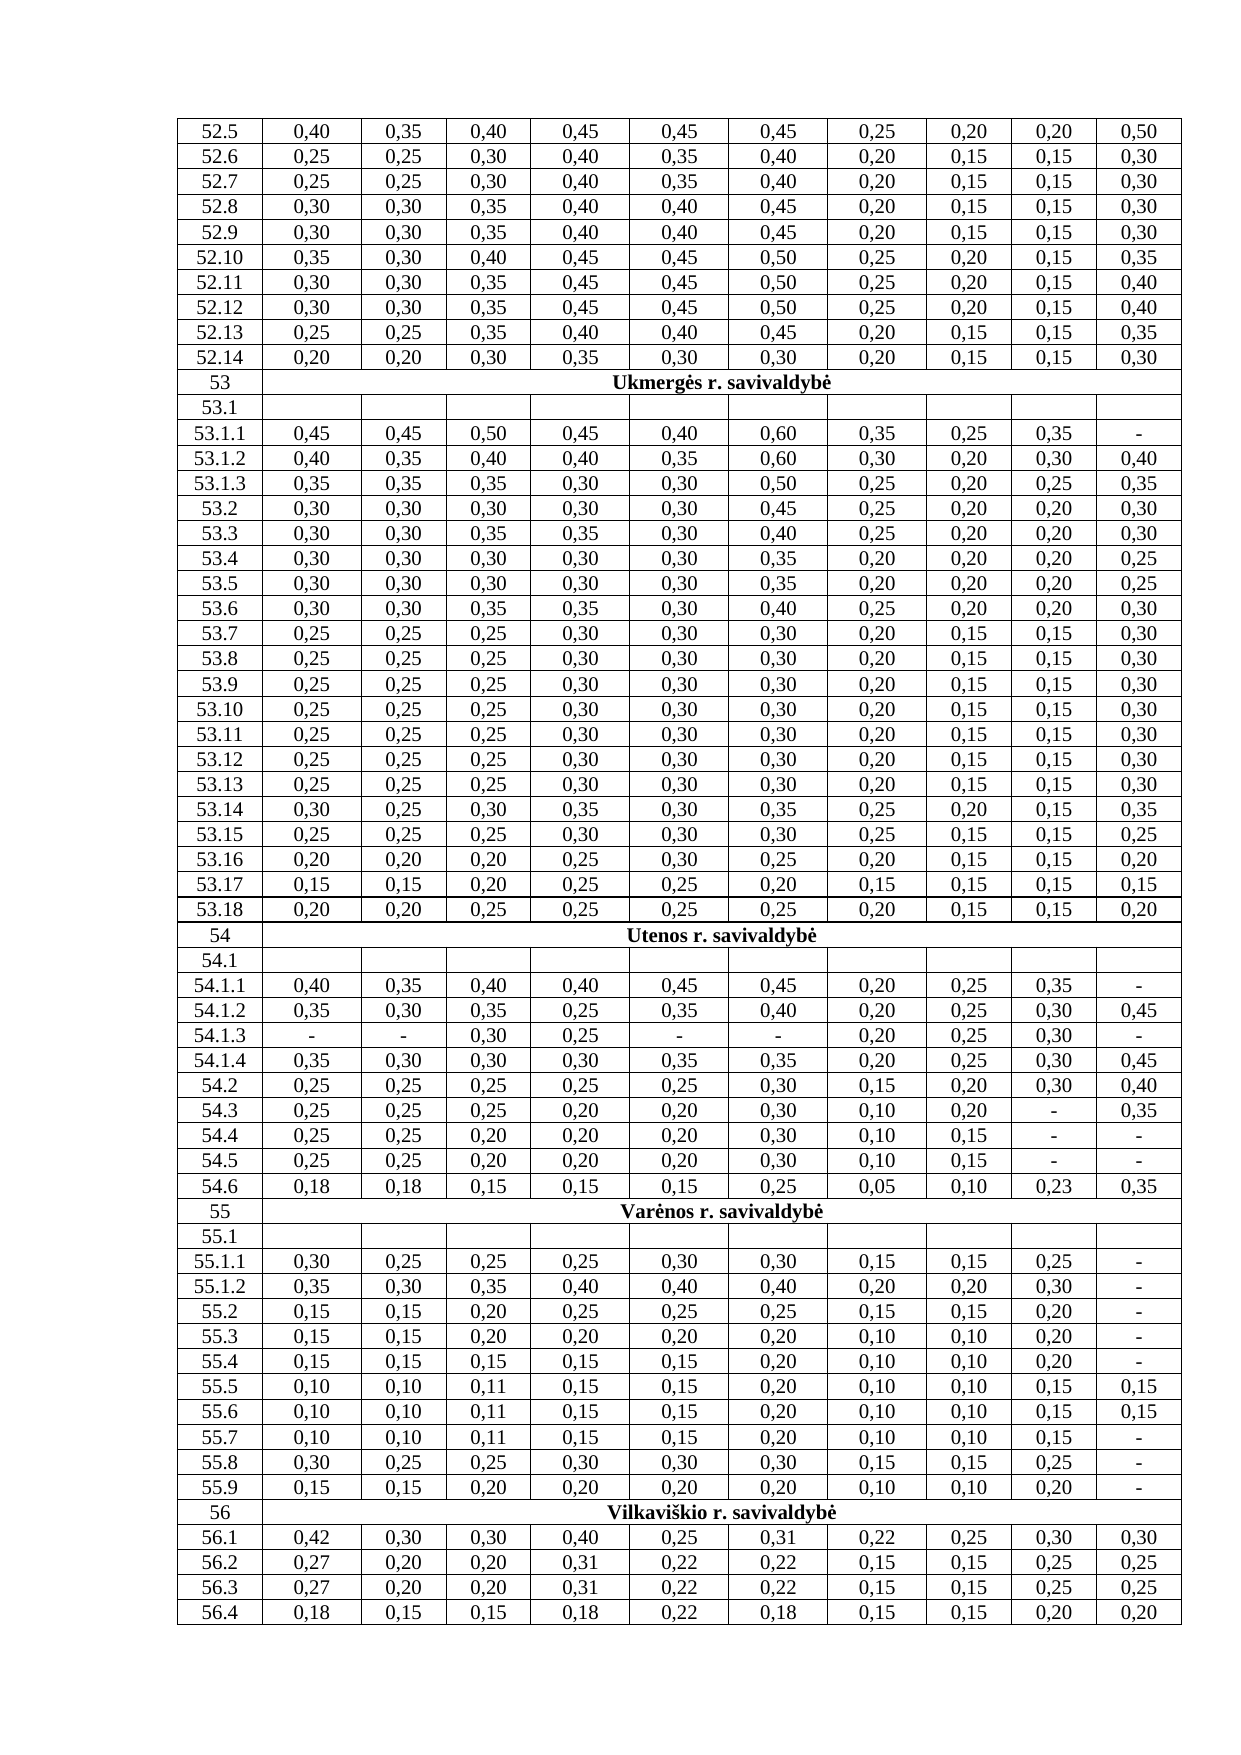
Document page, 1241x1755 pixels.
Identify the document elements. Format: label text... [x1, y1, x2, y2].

table_cell 0,22 [729, 1575, 827, 1599]
table_cell 0,30 [447, 1048, 530, 1072]
table_cell 52.10 [178, 245, 262, 269]
table_cell 0,40 [1097, 270, 1181, 294]
table_cell 55.1 [178, 1224, 262, 1248]
table_cell 0,20 [828, 220, 926, 244]
table_cell 53.1.1 [178, 420, 262, 444]
table_cell 0,15 [531, 1374, 629, 1398]
table_cell - [1097, 1023, 1181, 1047]
table_cell [362, 395, 446, 419]
table_cell 0,45 [729, 496, 827, 520]
table_cell 0,25 [630, 898, 728, 921]
table_cell 0,30 [630, 1450, 728, 1474]
table_cell 0,25 [447, 822, 530, 846]
table_cell 0,15 [447, 1174, 530, 1198]
table_cell 0,25 [1097, 546, 1181, 570]
table_cell 0,20 [729, 872, 827, 896]
table_cell 0,30 [1097, 1525, 1181, 1549]
table_cell 53.15 [178, 822, 262, 846]
table_cell 0,40 [1097, 295, 1181, 319]
table_cell 0,35 [1097, 320, 1181, 344]
table_cell 0,10 [927, 1324, 1011, 1348]
table_cell 0,35 [362, 119, 446, 143]
table_cell 0,20 [362, 1575, 446, 1599]
table_cell 0,35 [531, 521, 629, 545]
table_cell 53.4 [178, 546, 262, 570]
table_cell 0,15 [1097, 1400, 1181, 1423]
table_cell 0,25 [362, 169, 446, 193]
table_cell 0,30 [362, 270, 446, 294]
table_cell 52.5 [178, 119, 262, 143]
table_cell 0,45 [630, 270, 728, 294]
table_cell - [1012, 1098, 1096, 1122]
table_cell 0,25 [447, 1249, 530, 1273]
table_cell 0,25 [362, 1123, 446, 1147]
table_cell 0,30 [1097, 697, 1181, 721]
table_cell 0,25 [927, 998, 1011, 1022]
table_cell 0,25 [630, 1525, 728, 1549]
table_cell 52.6 [178, 144, 262, 168]
table_cell 0,20 [729, 1400, 827, 1423]
table_cell 0,35 [447, 220, 530, 244]
table_cell 55.1.1 [178, 1249, 262, 1273]
table_cell 0,31 [729, 1525, 827, 1549]
table_cell 0,27 [263, 1575, 361, 1599]
table_cell 54.4 [178, 1123, 262, 1147]
table_cell 0,25 [1012, 1450, 1096, 1474]
table_cell [729, 948, 827, 972]
table_cell [828, 395, 926, 419]
table_cell 0,30 [630, 747, 728, 771]
table_cell 0,35 [447, 521, 530, 545]
table_cell 0,10 [927, 1374, 1011, 1398]
table_cell 0,30 [362, 546, 446, 570]
table_cell 0,30 [263, 295, 361, 319]
table_cell 0,30 [630, 646, 728, 670]
table_cell 0,45 [729, 320, 827, 344]
table_cell 0,30 [1097, 521, 1181, 545]
table_cell 53.12 [178, 747, 262, 771]
table_cell 0,40 [447, 973, 530, 997]
table_cell - [1097, 1450, 1181, 1474]
table_cell 0,20 [447, 872, 530, 896]
table_cell 0,30 [630, 345, 728, 369]
table_cell 53.11 [178, 722, 262, 746]
table_cell 0,20 [828, 847, 926, 871]
table_cell 0,35 [447, 998, 530, 1022]
table_cell 0,30 [630, 722, 728, 746]
table_cell 0,10 [828, 1374, 926, 1398]
table_cell 0,30 [1012, 1023, 1096, 1047]
table_cell 0,35 [630, 169, 728, 193]
table_cell 0,20 [263, 847, 361, 871]
table_cell 0,10 [927, 1349, 1011, 1373]
table_cell 0,25 [447, 722, 530, 746]
table_cell 0,20 [447, 1123, 530, 1147]
table_cell 0,42 [263, 1525, 361, 1549]
table_cell 0,31 [531, 1575, 629, 1599]
table_cell 0,10 [927, 1400, 1011, 1423]
table_cell 0,22 [630, 1600, 728, 1624]
table_cell 0,30 [729, 646, 827, 670]
table_cell 0,30 [1097, 621, 1181, 645]
table_cell 0,30 [447, 1023, 530, 1047]
table_cell 0,15 [927, 872, 1011, 896]
table_cell 0,15 [447, 1600, 530, 1624]
table_cell 0,20 [828, 898, 926, 921]
table_cell 0,25 [1012, 1249, 1096, 1273]
table_cell 0,15 [1012, 772, 1096, 796]
table_cell 55.7 [178, 1425, 262, 1449]
table_cell 0,31 [531, 1550, 629, 1574]
table_cell 0,20 [828, 1048, 926, 1072]
table_cell 0,20 [1097, 1600, 1181, 1624]
table_cell 52.11 [178, 270, 262, 294]
table_cell 0,40 [729, 1274, 827, 1298]
table_cell 0,15 [927, 1550, 1011, 1574]
table_cell [1012, 1224, 1096, 1248]
table_cell 0,15 [927, 822, 1011, 846]
table_cell 0,40 [1097, 1073, 1181, 1097]
table_cell 0,30 [447, 571, 530, 595]
table_cell 0,30 [263, 496, 361, 520]
table_cell - [1097, 1324, 1181, 1348]
table_cell 0,20 [1012, 1324, 1096, 1348]
table_cell 0,30 [630, 697, 728, 721]
table_cell 54.1.1 [178, 973, 262, 997]
table_cell 0,40 [263, 446, 361, 469]
table_cell 0,10 [263, 1425, 361, 1449]
table_cell 0,25 [531, 998, 629, 1022]
table_cell 0,20 [828, 169, 926, 193]
table_cell 0,45 [1097, 998, 1181, 1022]
table_cell 0,25 [531, 1249, 629, 1273]
table_cell 0,18 [263, 1174, 361, 1198]
table_cell 0,25 [1097, 1550, 1181, 1574]
table_cell 0,30 [630, 571, 728, 595]
table_cell 0,25 [362, 722, 446, 746]
table_cell [447, 1224, 530, 1248]
table_cell 0,20 [729, 1349, 827, 1373]
table_cell 0,20 [927, 270, 1011, 294]
table_cell 0,30 [729, 722, 827, 746]
table_cell 0,30 [1097, 169, 1181, 193]
table_cell 0,30 [531, 1450, 629, 1474]
table_cell 55.6 [178, 1400, 262, 1423]
table_cell 0,20 [927, 245, 1011, 269]
table_cell 0,25 [263, 671, 361, 696]
table_cell 56 [178, 1500, 262, 1524]
table_cell 0,45 [531, 119, 629, 143]
table_cell 0,25 [630, 872, 728, 896]
table_cell 0,50 [729, 245, 827, 269]
table_cell [927, 395, 1011, 419]
table_cell 0,20 [447, 1475, 530, 1499]
table_cell Varėnos r. savivaldybė [263, 1199, 1181, 1223]
table_cell 0,45 [729, 119, 827, 143]
table_cell 0,15 [1012, 697, 1096, 721]
table_cell 0,15 [927, 671, 1011, 696]
table_cell 0,25 [531, 1299, 629, 1323]
table_cell 0,20 [1012, 1475, 1096, 1499]
table_cell 0,30 [1097, 646, 1181, 670]
table_cell 0,40 [531, 169, 629, 193]
table_cell 0,35 [828, 420, 926, 444]
table_cell 0,30 [362, 521, 446, 545]
table_cell 0,40 [630, 420, 728, 444]
table_cell 0,30 [531, 621, 629, 645]
table_cell 0,25 [531, 847, 629, 871]
table_cell 0,50 [729, 270, 827, 294]
table_cell 0,18 [263, 1600, 361, 1624]
table_cell 0,30 [729, 671, 827, 696]
table_cell 0,30 [447, 345, 530, 369]
table_cell 0,20 [828, 973, 926, 997]
table_cell 0,25 [1012, 471, 1096, 495]
table_cell 0,30 [447, 797, 530, 821]
table_cell 0,35 [447, 596, 530, 620]
table_cell 0,20 [531, 1149, 629, 1172]
table_cell 0,15 [1012, 245, 1096, 269]
table_cell 0,25 [447, 1098, 530, 1122]
table_cell 0,30 [729, 1123, 827, 1147]
table_cell 0,20 [729, 1324, 827, 1348]
table_cell 0,25 [362, 621, 446, 645]
table_cell 0,30 [630, 772, 728, 796]
table_cell 0,10 [362, 1374, 446, 1398]
table_cell 0,35 [263, 245, 361, 269]
table_cell 55.4 [178, 1349, 262, 1373]
table_cell 0,35 [447, 320, 530, 344]
table_cell 0,20 [927, 446, 1011, 469]
table_cell 0,25 [447, 646, 530, 670]
table_cell 0,40 [263, 119, 361, 143]
table_cell 0,15 [828, 1450, 926, 1474]
table_cell 0,25 [362, 1450, 446, 1474]
table_cell 0,10 [828, 1149, 926, 1172]
table_cell 0,15 [828, 1073, 926, 1097]
table_cell 0,40 [630, 320, 728, 344]
table_cell 0,30 [263, 220, 361, 244]
table_cell 54.2 [178, 1073, 262, 1097]
table_cell 0,30 [362, 195, 446, 218]
table_cell - [630, 1023, 728, 1047]
table_cell 0,15 [447, 1349, 530, 1373]
table_cell 0,30 [447, 144, 530, 168]
table_cell 0,25 [362, 772, 446, 796]
table_cell 0,15 [1012, 144, 1096, 168]
table_cell 0,15 [1012, 797, 1096, 821]
table_cell 0,35 [729, 571, 827, 595]
table_cell 0,15 [927, 847, 1011, 871]
table_cell 0,20 [531, 1475, 629, 1499]
table_cell 0,20 [263, 898, 361, 921]
table_cell 0,22 [729, 1550, 827, 1574]
table_cell 0,20 [828, 546, 926, 570]
table_cell 0,15 [1012, 195, 1096, 218]
table_cell 0,30 [263, 195, 361, 218]
table_cell 0,20 [927, 571, 1011, 595]
table_cell 53.9 [178, 671, 262, 696]
table_cell 0,15 [1012, 1400, 1096, 1423]
table_cell 0,25 [263, 697, 361, 721]
table_cell 55 [178, 1199, 262, 1223]
table_cell 0,40 [630, 1274, 728, 1298]
table_cell 0,20 [927, 797, 1011, 821]
table_cell 0,35 [1097, 471, 1181, 495]
table_cell 0,35 [531, 797, 629, 821]
table_cell 0,30 [531, 1048, 629, 1072]
table_cell 0,11 [447, 1425, 530, 1449]
table_cell 0,30 [1097, 220, 1181, 244]
table_cell 0,30 [1097, 722, 1181, 746]
table_cell 0,30 [531, 697, 629, 721]
table_cell 0,45 [531, 295, 629, 319]
table_cell 0,20 [927, 295, 1011, 319]
table_cell 0,25 [362, 697, 446, 721]
table_cell 0,25 [263, 646, 361, 670]
table_cell 52.9 [178, 220, 262, 244]
table_cell 0,22 [630, 1575, 728, 1599]
table_cell [927, 1224, 1011, 1248]
table_cell 0,15 [630, 1349, 728, 1373]
table_cell 0,10 [828, 1400, 926, 1423]
table_cell [927, 948, 1011, 972]
table_cell 0,30 [630, 797, 728, 821]
table_cell 0,15 [927, 169, 1011, 193]
table_cell 0,10 [828, 1324, 926, 1348]
table_cell 0,25 [531, 1073, 629, 1097]
table_cell 0,25 [263, 772, 361, 796]
table_cell 0,25 [828, 270, 926, 294]
table_cell 0,15 [828, 1575, 926, 1599]
table_cell 0,25 [1097, 1575, 1181, 1599]
table_cell 0,10 [362, 1425, 446, 1449]
table_cell 0,25 [263, 822, 361, 846]
table_cell 0,15 [1012, 822, 1096, 846]
table_cell 0,30 [729, 697, 827, 721]
table_cell 0,15 [927, 722, 1011, 746]
table_cell 0,10 [828, 1349, 926, 1373]
table_cell 0,30 [1097, 496, 1181, 520]
table_cell 0,15 [1012, 747, 1096, 771]
table_cell 0,20 [828, 144, 926, 168]
table_cell 0,15 [630, 1174, 728, 1198]
table_cell 54.1.2 [178, 998, 262, 1022]
table_cell 0,35 [630, 1048, 728, 1072]
table_cell 0,25 [447, 621, 530, 645]
table_cell 56.2 [178, 1550, 262, 1574]
table_cell 0,15 [1012, 295, 1096, 319]
table_cell [1012, 395, 1096, 419]
table_cell 0,25 [927, 420, 1011, 444]
table_cell 0,45 [263, 420, 361, 444]
table_cell 0,10 [927, 1425, 1011, 1449]
table_cell - [1097, 420, 1181, 444]
table_cell [828, 1224, 926, 1248]
table_cell 0,25 [362, 1073, 446, 1097]
table_cell 0,15 [263, 1324, 361, 1348]
table_cell Ukmergės r. savivaldybė [263, 370, 1181, 394]
table_cell 0,40 [729, 596, 827, 620]
table_cell 0,15 [1012, 345, 1096, 369]
table_cell 53.10 [178, 697, 262, 721]
table_cell 0,25 [1097, 571, 1181, 595]
table_cell - [1012, 1149, 1096, 1172]
table_cell 53.18 [178, 898, 262, 921]
table_cell 55.8 [178, 1450, 262, 1474]
table_cell 0,20 [630, 1123, 728, 1147]
table_cell 0,30 [531, 571, 629, 595]
table_cell 0,15 [362, 1600, 446, 1624]
table_cell 0,20 [1097, 847, 1181, 871]
table_cell 0,30 [729, 345, 827, 369]
table_cell 0,23 [1012, 1174, 1096, 1198]
table_cell 0,25 [362, 1098, 446, 1122]
table_cell 0,50 [1097, 119, 1181, 143]
table_cell [630, 395, 728, 419]
table_cell 0,20 [828, 772, 926, 796]
table_cell 0,50 [447, 420, 530, 444]
table_cell 0,20 [1012, 496, 1096, 520]
table_cell 0,20 [362, 345, 446, 369]
table_cell 0,20 [1097, 898, 1181, 921]
table_cell 53.8 [178, 646, 262, 670]
table_cell 0,25 [362, 747, 446, 771]
table_cell 0,15 [1012, 320, 1096, 344]
table_cell 0,30 [1097, 195, 1181, 218]
table_cell 0,18 [729, 1600, 827, 1624]
table_cell 0,15 [1012, 898, 1096, 921]
table_cell 0,15 [630, 1425, 728, 1449]
table_cell 0,30 [531, 646, 629, 670]
table_cell 0,25 [531, 898, 629, 921]
table_cell 0,35 [531, 345, 629, 369]
table_cell 0,20 [828, 1023, 926, 1047]
table_cell 0,25 [263, 1098, 361, 1122]
table_cell 0,35 [1097, 797, 1181, 821]
table_cell 0,25 [362, 1149, 446, 1172]
table_cell 0,15 [927, 898, 1011, 921]
table_cell 0,30 [263, 596, 361, 620]
table_cell 0,25 [828, 295, 926, 319]
table_cell 0,11 [447, 1400, 530, 1423]
table_cell 0,25 [531, 1023, 629, 1047]
table_cell 0,30 [1012, 1048, 1096, 1072]
table_cell 0,30 [447, 546, 530, 570]
table_cell 0,25 [263, 1149, 361, 1172]
table_cell 0,25 [927, 1525, 1011, 1549]
table_cell 0,40 [531, 973, 629, 997]
table_cell 0,20 [828, 571, 926, 595]
table_cell [263, 395, 361, 419]
table_cell 0,25 [1012, 1550, 1096, 1574]
table_cell 0,15 [828, 1299, 926, 1323]
table_cell 0,30 [729, 1450, 827, 1474]
table_cell 54.1 [178, 948, 262, 972]
table_cell 0,25 [447, 671, 530, 696]
table_cell 0,25 [263, 1123, 361, 1147]
table_cell 54.6 [178, 1174, 262, 1198]
table_cell 0,30 [362, 220, 446, 244]
table_cell - [1097, 1475, 1181, 1499]
table_cell 52.14 [178, 345, 262, 369]
table_cell 55.2 [178, 1299, 262, 1323]
table_cell 0,30 [729, 747, 827, 771]
table_cell 0,50 [729, 471, 827, 495]
table_cell 0,20 [1012, 1349, 1096, 1373]
table_cell 0,20 [630, 1098, 728, 1122]
table_cell 0,35 [447, 195, 530, 218]
table_cell 0,15 [828, 1249, 926, 1273]
table_cell [531, 395, 629, 419]
table_cell 0,20 [630, 1149, 728, 1172]
table_cell 0,30 [263, 1249, 361, 1273]
table_cell 0,30 [263, 1450, 361, 1474]
table_cell 0,45 [630, 245, 728, 269]
table_cell 0,35 [263, 998, 361, 1022]
table_cell 0,20 [531, 1098, 629, 1122]
table_cell 0,45 [729, 220, 827, 244]
table_cell 0,15 [1012, 722, 1096, 746]
table_cell 0,15 [927, 195, 1011, 218]
table_cell 0,30 [531, 772, 629, 796]
table_cell 0,25 [263, 621, 361, 645]
table_cell 0,25 [263, 169, 361, 193]
table_cell 0,35 [447, 270, 530, 294]
table_cell [263, 1224, 361, 1248]
table_cell 52.12 [178, 295, 262, 319]
table_cell 0,15 [927, 1149, 1011, 1172]
table_cell [362, 1224, 446, 1248]
table_cell 56.1 [178, 1525, 262, 1549]
table_cell 0,15 [927, 772, 1011, 796]
table_cell - [1097, 1349, 1181, 1373]
table_cell [531, 1224, 629, 1248]
table_cell 0,18 [531, 1600, 629, 1624]
table_cell 0,20 [1012, 521, 1096, 545]
table_cell 0,25 [828, 822, 926, 846]
table_cell - [1012, 1123, 1096, 1147]
table_cell 0,25 [927, 1023, 1011, 1047]
table_cell 0,10 [362, 1400, 446, 1423]
table_cell 0,20 [828, 671, 926, 696]
table_cell [362, 948, 446, 972]
table_cell 0,40 [447, 245, 530, 269]
table_cell 0,40 [531, 446, 629, 469]
table_cell 0,25 [828, 797, 926, 821]
table_cell 0,20 [1012, 546, 1096, 570]
table_cell 0,25 [447, 1073, 530, 1097]
table_cell 0,35 [447, 471, 530, 495]
table_cell 0,15 [1012, 671, 1096, 696]
table_cell 0,25 [729, 898, 827, 921]
table_cell 0,15 [531, 1349, 629, 1373]
table_cell - [263, 1023, 361, 1047]
table_cell 0,20 [927, 596, 1011, 620]
table_cell 0,20 [828, 621, 926, 645]
table_cell 0,10 [927, 1475, 1011, 1499]
table_cell 0,30 [362, 496, 446, 520]
table_cell 0,30 [531, 671, 629, 696]
table_cell 0,15 [927, 646, 1011, 670]
table_cell 0,20 [1012, 1299, 1096, 1323]
table_cell [630, 1224, 728, 1248]
table_cell 0,10 [263, 1374, 361, 1398]
table_cell 0,35 [1012, 420, 1096, 444]
table_cell 0,18 [362, 1174, 446, 1198]
table_cell 0,25 [362, 320, 446, 344]
table_cell 0,20 [927, 119, 1011, 143]
table_cell 0,30 [1097, 345, 1181, 369]
table_cell 0,20 [828, 646, 926, 670]
table_cell 0,15 [1012, 1374, 1096, 1398]
table_cell 0,10 [263, 1400, 361, 1423]
table_cell [447, 948, 530, 972]
table_cell 0,40 [447, 119, 530, 143]
table_cell 0,30 [729, 822, 827, 846]
table_cell 53.7 [178, 621, 262, 645]
table_cell 0,30 [630, 621, 728, 645]
table_cell - [1097, 1299, 1181, 1323]
table_cell 0,15 [927, 747, 1011, 771]
table_cell [1097, 1224, 1181, 1248]
table_cell 0,60 [729, 420, 827, 444]
table_cell 0,15 [1097, 872, 1181, 896]
table_cell 0,20 [1012, 571, 1096, 595]
table_cell 0,25 [729, 847, 827, 871]
table_cell 0,20 [630, 1475, 728, 1499]
table_cell 0,30 [531, 722, 629, 746]
table_cell 52.13 [178, 320, 262, 344]
table_cell 0,50 [729, 295, 827, 319]
table_cell [729, 395, 827, 419]
table_cell [263, 948, 361, 972]
table_cell 0,30 [531, 822, 629, 846]
table_cell 0,15 [362, 1324, 446, 1348]
table_cell 0,15 [1012, 270, 1096, 294]
table_cell 0,15 [927, 1600, 1011, 1624]
table_cell 0,35 [263, 471, 361, 495]
table_cell 0,35 [729, 1048, 827, 1072]
table_cell 0,30 [362, 571, 446, 595]
table_cell 53.6 [178, 596, 262, 620]
table_cell 0,40 [729, 169, 827, 193]
table_cell 0,15 [1097, 1374, 1181, 1398]
table_cell - [1097, 1249, 1181, 1273]
table_cell 0,35 [729, 546, 827, 570]
table_cell 0,15 [531, 1425, 629, 1449]
table_cell 0,15 [927, 697, 1011, 721]
table_cell 0,20 [927, 471, 1011, 495]
table_cell 0,15 [927, 144, 1011, 168]
table_cell - [1097, 1123, 1181, 1147]
table_cell 55.1.2 [178, 1274, 262, 1298]
table_cell 54.3 [178, 1098, 262, 1122]
table_cell 0,30 [729, 1098, 827, 1122]
table_cell 0,35 [263, 1048, 361, 1072]
table_cell 0,35 [263, 1274, 361, 1298]
table_cell 0,35 [630, 998, 728, 1022]
table_cell 0,20 [630, 1324, 728, 1348]
table_cell 0,35 [447, 295, 530, 319]
table_cell 0,25 [828, 496, 926, 520]
table_cell - [1097, 973, 1181, 997]
table_cell - [1097, 1149, 1181, 1172]
table_cell 0,45 [729, 973, 827, 997]
table_cell 0,30 [630, 471, 728, 495]
table_cell 0,45 [630, 973, 728, 997]
table_cell 0,20 [927, 1073, 1011, 1097]
table_cell 0,30 [1097, 671, 1181, 696]
table_cell 0,40 [630, 195, 728, 218]
table_cell 53.1 [178, 395, 262, 419]
table_cell 0,20 [828, 345, 926, 369]
table_cell 0,35 [531, 596, 629, 620]
table_cell 0,45 [531, 270, 629, 294]
table_cell 0,30 [531, 471, 629, 495]
table_cell 0,30 [531, 747, 629, 771]
table_cell [630, 948, 728, 972]
table_cell - [729, 1023, 827, 1047]
table_cell 0,30 [531, 496, 629, 520]
table_cell 0,30 [729, 1149, 827, 1172]
table_cell 0,15 [927, 320, 1011, 344]
table_cell 0,20 [828, 747, 926, 771]
table_cell 0,15 [531, 1174, 629, 1198]
table_cell 0,35 [1012, 973, 1096, 997]
table_cell 0,15 [630, 1374, 728, 1398]
table_cell 0,40 [531, 220, 629, 244]
table_cell 0,40 [531, 320, 629, 344]
table_cell 0,25 [447, 697, 530, 721]
table_cell - [1097, 1274, 1181, 1298]
table_cell 0,20 [828, 195, 926, 218]
table_cell 0,15 [828, 872, 926, 896]
table_cell 0,30 [1097, 772, 1181, 796]
table_cell 0,30 [1012, 1525, 1096, 1549]
table_cell 0,30 [630, 521, 728, 545]
table_cell 0,25 [447, 898, 530, 921]
table_cell 0,15 [927, 1249, 1011, 1273]
table_cell 0,15 [927, 1299, 1011, 1323]
table_cell 0,20 [729, 1425, 827, 1449]
table_cell 0,30 [630, 671, 728, 696]
table_cell 0,11 [447, 1374, 530, 1398]
table_cell 55.5 [178, 1374, 262, 1398]
table_cell 0,40 [263, 973, 361, 997]
table_cell 53.17 [178, 872, 262, 896]
table_cell 0,15 [263, 872, 361, 896]
table_cell 0,15 [531, 1400, 629, 1423]
table_cell [531, 948, 629, 972]
table_cell 0,25 [362, 822, 446, 846]
table_cell 0,20 [263, 345, 361, 369]
table_cell 0,20 [1012, 1600, 1096, 1624]
table_cell 0,15 [1012, 646, 1096, 670]
table_cell 53 [178, 370, 262, 394]
table_cell 0,20 [447, 1299, 530, 1323]
table_cell 53.5 [178, 571, 262, 595]
table_cell 0,15 [828, 1550, 926, 1574]
table_cell 0,27 [263, 1550, 361, 1574]
table_cell 0,20 [447, 1149, 530, 1172]
table_cell 0,20 [828, 1274, 926, 1298]
table_cell 0,15 [263, 1299, 361, 1323]
table_cell 0,30 [1097, 596, 1181, 620]
table_cell 0,30 [362, 1525, 446, 1549]
table_cell 0,30 [630, 1249, 728, 1273]
table_cell 0,30 [263, 270, 361, 294]
table_cell 0,15 [927, 1575, 1011, 1599]
table_cell 0,15 [362, 1349, 446, 1373]
table_cell 0,35 [1097, 1098, 1181, 1122]
table_cell 0,25 [828, 245, 926, 269]
table_cell 0,20 [927, 496, 1011, 520]
table_cell 0,10 [828, 1425, 926, 1449]
table_cell 0,15 [630, 1400, 728, 1423]
table_cell 0,25 [447, 747, 530, 771]
table_cell 0,35 [630, 144, 728, 168]
table_cell 0,22 [630, 1550, 728, 1574]
table_cell 0,25 [263, 144, 361, 168]
table_cell 0,20 [927, 1098, 1011, 1122]
table_cell 0,15 [263, 1349, 361, 1373]
table_cell 0,15 [927, 1450, 1011, 1474]
table_cell 0,15 [362, 1475, 446, 1499]
table_cell 0,35 [362, 973, 446, 997]
table_cell 0,20 [531, 1123, 629, 1147]
table_cell 0,35 [362, 446, 446, 469]
table_cell 0,25 [828, 471, 926, 495]
table_cell 0,25 [362, 671, 446, 696]
table_cell 0,20 [927, 521, 1011, 545]
table_cell 53.13 [178, 772, 262, 796]
table_cell 53.2 [178, 496, 262, 520]
table_cell 52.7 [178, 169, 262, 193]
table_cell 0,30 [362, 1274, 446, 1298]
table_cell 0,15 [927, 1123, 1011, 1147]
table_cell 0,15 [362, 872, 446, 896]
table_cell 0,45 [630, 295, 728, 319]
table_cell 53.3 [178, 521, 262, 545]
table_cell 0,30 [447, 169, 530, 193]
table_cell 0,40 [729, 521, 827, 545]
table_cell 0,25 [362, 1249, 446, 1273]
table_cell 0,20 [362, 1550, 446, 1574]
table_cell 0,15 [927, 345, 1011, 369]
table_cell 0,30 [729, 621, 827, 645]
table_cell 0,25 [263, 320, 361, 344]
table_cell 0,25 [630, 1073, 728, 1097]
table_cell 0,30 [630, 546, 728, 570]
table_cell 0,10 [828, 1098, 926, 1122]
table_cell 0,15 [1012, 621, 1096, 645]
table_cell 0,40 [729, 144, 827, 168]
table_cell 0,25 [362, 797, 446, 821]
table_cell 0,35 [630, 446, 728, 469]
table_cell 0,30 [1012, 1274, 1096, 1298]
table_cell 0,20 [447, 1324, 530, 1348]
table_cell 0,30 [630, 596, 728, 620]
table_cell 0,22 [828, 1525, 926, 1549]
table_cell 54 [178, 923, 262, 947]
table_cell 0,45 [729, 195, 827, 218]
table_cell 0,30 [362, 1048, 446, 1072]
table_cell [1012, 948, 1096, 972]
table_cell 0,15 [927, 621, 1011, 645]
table_cell 0,25 [263, 1073, 361, 1097]
table_cell 0,40 [531, 195, 629, 218]
table_cell 0,15 [263, 1475, 361, 1499]
table_cell Utenos r. savivaldybė [263, 923, 1181, 947]
table_cell 0,20 [729, 1475, 827, 1499]
table_cell 0,20 [531, 1324, 629, 1348]
table_cell [447, 395, 530, 419]
table_cell 0,30 [447, 1525, 530, 1549]
table_cell 54.1.3 [178, 1023, 262, 1047]
table_cell 0,25 [263, 722, 361, 746]
table_cell 0,30 [1012, 1073, 1096, 1097]
table_cell 0,15 [362, 1299, 446, 1323]
table_cell 0,10 [927, 1174, 1011, 1198]
table_cell 0,30 [630, 847, 728, 871]
table_cell 0,40 [447, 446, 530, 469]
table_cell 0,35 [1097, 245, 1181, 269]
table_cell 0,25 [263, 747, 361, 771]
table_cell 54.1.4 [178, 1048, 262, 1072]
table_cell 0,45 [531, 420, 629, 444]
table_cell 0,25 [828, 596, 926, 620]
table_cell 0,25 [362, 646, 446, 670]
table_cell 0,20 [362, 847, 446, 871]
table_cell 0,30 [630, 822, 728, 846]
table_cell 0,20 [927, 1274, 1011, 1298]
table_cell 53.16 [178, 847, 262, 871]
table_cell 0,20 [828, 722, 926, 746]
table_cell 0,60 [729, 446, 827, 469]
table_cell 0,30 [362, 295, 446, 319]
table_cell 0,20 [447, 847, 530, 871]
table_cell 0,30 [263, 546, 361, 570]
table_cell 0,35 [1097, 1174, 1181, 1198]
table_cell 55.3 [178, 1324, 262, 1348]
table_cell 0,30 [263, 571, 361, 595]
table_cell 0,25 [1097, 822, 1181, 846]
table_cell 0,30 [729, 1249, 827, 1273]
table_cell 0,40 [729, 998, 827, 1022]
table_cell 0,15 [1012, 847, 1096, 871]
table_cell 0,30 [531, 546, 629, 570]
table_cell 0,45 [362, 420, 446, 444]
table_cell - [1097, 1425, 1181, 1449]
table_cell 0,30 [1097, 144, 1181, 168]
table_cell 0,40 [531, 1525, 629, 1549]
table_cell 52.8 [178, 195, 262, 218]
table_cell 0,30 [362, 245, 446, 269]
table_cell 0,20 [1012, 596, 1096, 620]
table_cell 0,30 [1097, 747, 1181, 771]
table_cell 0,20 [828, 697, 926, 721]
table_cell 0,20 [828, 320, 926, 344]
table_cell 0,35 [362, 471, 446, 495]
table_cell 0,25 [927, 973, 1011, 997]
table_cell 0,15 [1012, 1425, 1096, 1449]
table_cell [1097, 395, 1181, 419]
table_cell 0,20 [447, 1575, 530, 1599]
table_cell 0,30 [729, 1073, 827, 1097]
table_cell 0,20 [828, 998, 926, 1022]
table_cell 0,20 [927, 546, 1011, 570]
table_cell 0,15 [1012, 872, 1096, 896]
table_cell 0,20 [1012, 119, 1096, 143]
table_cell 0,40 [1097, 446, 1181, 469]
table_cell 0,40 [531, 144, 629, 168]
table_cell 0,35 [447, 1274, 530, 1298]
table_cell 53.14 [178, 797, 262, 821]
table_cell 54.5 [178, 1149, 262, 1172]
table_cell 0,25 [828, 119, 926, 143]
table_cell 0,40 [531, 1274, 629, 1298]
table_cell 0,30 [362, 596, 446, 620]
table_cell 0,25 [1012, 1575, 1096, 1599]
table_cell 0,20 [362, 898, 446, 921]
table_cell 0,20 [729, 1374, 827, 1398]
table_cell 0,25 [729, 1174, 827, 1198]
table_cell 0,25 [729, 1299, 827, 1323]
table_cell 0,30 [1012, 998, 1096, 1022]
table_cell 55.9 [178, 1475, 262, 1499]
table_cell 0,25 [447, 1450, 530, 1474]
table_cell 53.1.2 [178, 446, 262, 469]
table_cell 56.3 [178, 1575, 262, 1599]
table_cell [729, 1224, 827, 1248]
table_cell 56.4 [178, 1600, 262, 1624]
table_cell 0,30 [729, 772, 827, 796]
table_cell 0,15 [1012, 220, 1096, 244]
table_cell 0,30 [630, 496, 728, 520]
table_cell 0,25 [828, 521, 926, 545]
table_cell 0,20 [447, 1550, 530, 1574]
table_cell 0,45 [531, 245, 629, 269]
table_cell 0,10 [828, 1123, 926, 1147]
table_cell 0,15 [828, 1600, 926, 1624]
table_cell 0,30 [362, 998, 446, 1022]
table_cell 0,45 [1097, 1048, 1181, 1072]
table_cell [828, 948, 926, 972]
table_cell 0,25 [927, 1048, 1011, 1072]
table_cell 0,35 [729, 797, 827, 821]
table_cell - [362, 1023, 446, 1047]
table_cell 0,30 [263, 521, 361, 545]
table_cell 0,05 [828, 1174, 926, 1198]
table_cell 0,30 [1012, 446, 1096, 469]
table_cell 0,15 [1012, 169, 1096, 193]
table_cell 0,15 [927, 220, 1011, 244]
table_cell 0,40 [630, 220, 728, 244]
table_cell 0,30 [447, 496, 530, 520]
table_cell 0,25 [531, 872, 629, 896]
table_cell 0,30 [263, 797, 361, 821]
table_cell Vilkaviškio r. savivaldybė [263, 1500, 1181, 1524]
table_cell 0,25 [362, 144, 446, 168]
table_cell 0,30 [828, 446, 926, 469]
table_cell 0,45 [630, 119, 728, 143]
table_cell 0,10 [828, 1475, 926, 1499]
table_cell 0,25 [447, 772, 530, 796]
table_cell 0,25 [630, 1299, 728, 1323]
table_cell [1097, 948, 1181, 972]
table_cell 53.1.3 [178, 471, 262, 495]
